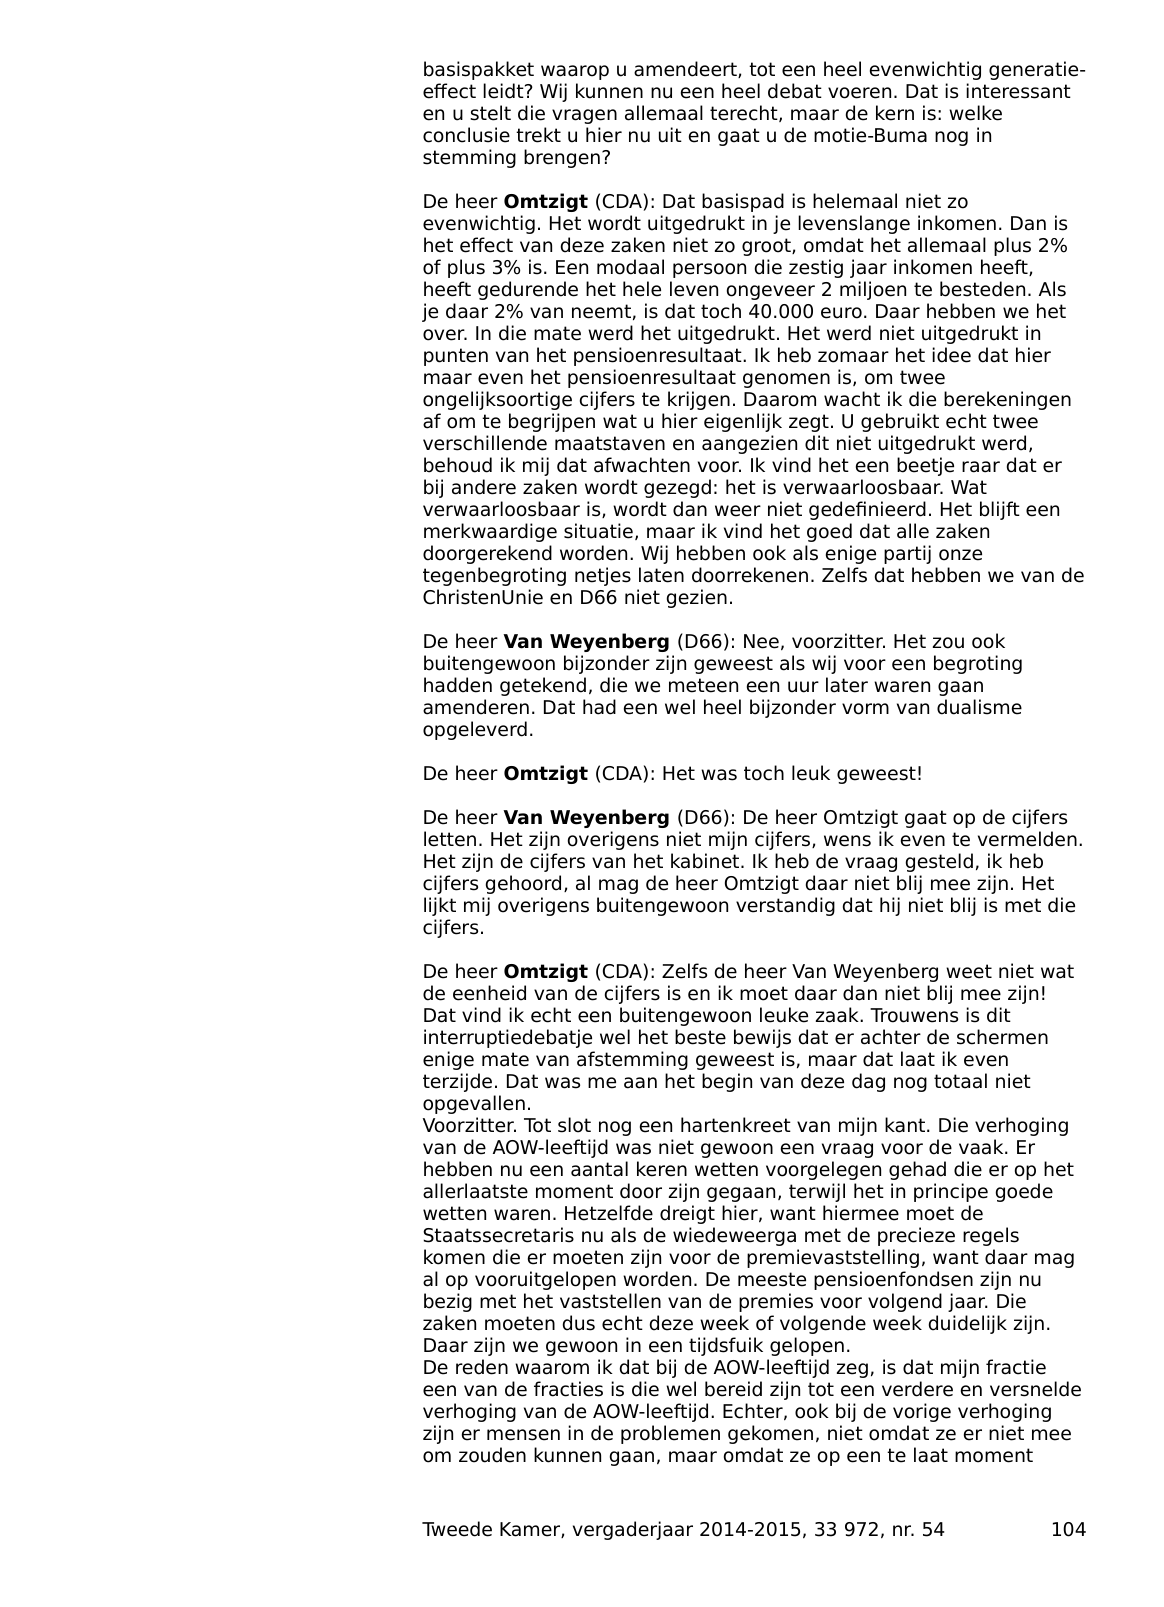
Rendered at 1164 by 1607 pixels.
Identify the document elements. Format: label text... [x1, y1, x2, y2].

text Voorzitter. Tot slot nog een hartenkreet van mijn kant. Die verhoging van de AOW-leeftijd was niet gewoon een vraag voor de vaak. Er hebben nu een aantal keren wetten voorgelegen gehad die er op het allerlaatste moment door zijn gegaan, terwijl het in principe goede wetten waren. Hetzelfde dreigt hier, want hiermee moet de Staatssecretaris nu als de wiedeweerga met de precieze regels komen die er moeten zijn voor de premievaststelling, want daar mag al op vooruitgelopen worden. De meeste pensioenfondsen zijn nu bezig met het vaststellen van de premies voor volgend jaar. Die zaken moeten dus echt deze week of volgende week duidelijk zijn. Daar zijn we gewoon in een tijdsfuik gelopen. [422, 1115, 1087, 1357]
text De reden waarom ik dat bij de AOW-leeftijd zeg, is dat mijn fractie een van de fracties is die wel bereid zijn tot een verdere en versnelde verhoging van de AOW-leeftijd. Echter, ook bij de vorige verhoging zijn er mensen in de problemen gekomen, niet omdat ze er niet mee om zouden kunnen gaan, maar omdat ze op een te laat moment [422, 1357, 1087, 1467]
text De heer Omtzigt (CDA): Het was toch leuk geweest! [422, 763, 1087, 785]
text De heer Van Weyenberg (D66): De heer Omtzigt gaat op de cijfers letten. Het zijn overigens niet mijn cijfers, wens ik even te vermelden. Het zijn de cijfers van het kabinet. Ik heb de vraag gesteld, ik heb cijfers gehoord, al mag de heer Omtzigt daar niet blij mee zijn. Het lijkt mij overigens buitengewoon verstandig dat hij niet blij is met die cijfers. [422, 807, 1087, 939]
text basispakket waarop u amendeert, tot een heel evenwichtig generatie-effect leidt? Wij kunnen nu een heel debat voeren. Dat is interessant en u stelt die vragen allemaal terecht, maar de kern is: welke conclusie trekt u hier nu uit en gaat u de motie-Buma nog in stemming brengen? [422, 59, 1087, 169]
text De heer Van Weyenberg (D66): Nee, voorzitter. Het zou ook buitengewoon bijzonder zijn geweest als wij voor een begroting hadden getekend, die we meteen een uur later waren gaan amenderen. Dat had een wel heel bijzonder vorm van dualisme opgeleverd. [422, 631, 1087, 741]
text De heer Omtzigt (CDA): Zelfs de heer Van Weyenberg weet niet wat de eenheid van de cijfers is en ik moet daar dan niet blij mee zijn! Dat vind ik echt een buitengewoon leuke zaak. Trouwens is dit interruptiedebatje wel het beste bewijs dat er achter de schermen enige mate van afstemming geweest is, maar dat laat ik even terzijde. Dat was me aan het begin van deze dag nog totaal niet opgevallen. [422, 961, 1087, 1115]
text De heer Omtzigt (CDA): Dat basispad is helemaal niet zo evenwichtig. Het wordt uitgedrukt in je levenslange inkomen. Dan is het effect van deze zaken niet zo groot, omdat het allemaal plus 2% of plus 3% is. Een modaal persoon die zestig jaar inkomen heeft, heeft gedurende het hele leven ongeveer 2 miljoen te besteden. Als je daar 2% van neemt, is dat toch 40.000 euro. Daar hebben we het over. In die mate werd het uitgedrukt. Het werd niet uitgedrukt in punten van het pensioenresultaat. Ik heb zomaar het idee dat hier maar even het pensioenresultaat genomen is, om twee ongelijksoortige cijfers te krijgen. Daarom wacht ik die berekeningen af om te begrijpen wat u hier eigenlijk zegt. U gebruikt echt twee verschillende maatstaven en aangezien dit niet uitgedrukt werd, behoud ik mij dat afwachten voor. Ik vind het een beetje raar dat er bij andere zaken wordt gezegd: het is verwaarloosbaar. Wat verwaarloosbaar is, wordt dan weer niet gedefinieerd. Het blijft een merkwaardige situatie, maar ik vind het goed dat alle zaken doorgerekend worden. Wij hebben ook als enige partij onze tegenbegroting netjes laten doorrekenen. Zelfs dat hebben we van de ChristenUnie en D66 niet gezien. [422, 191, 1087, 609]
